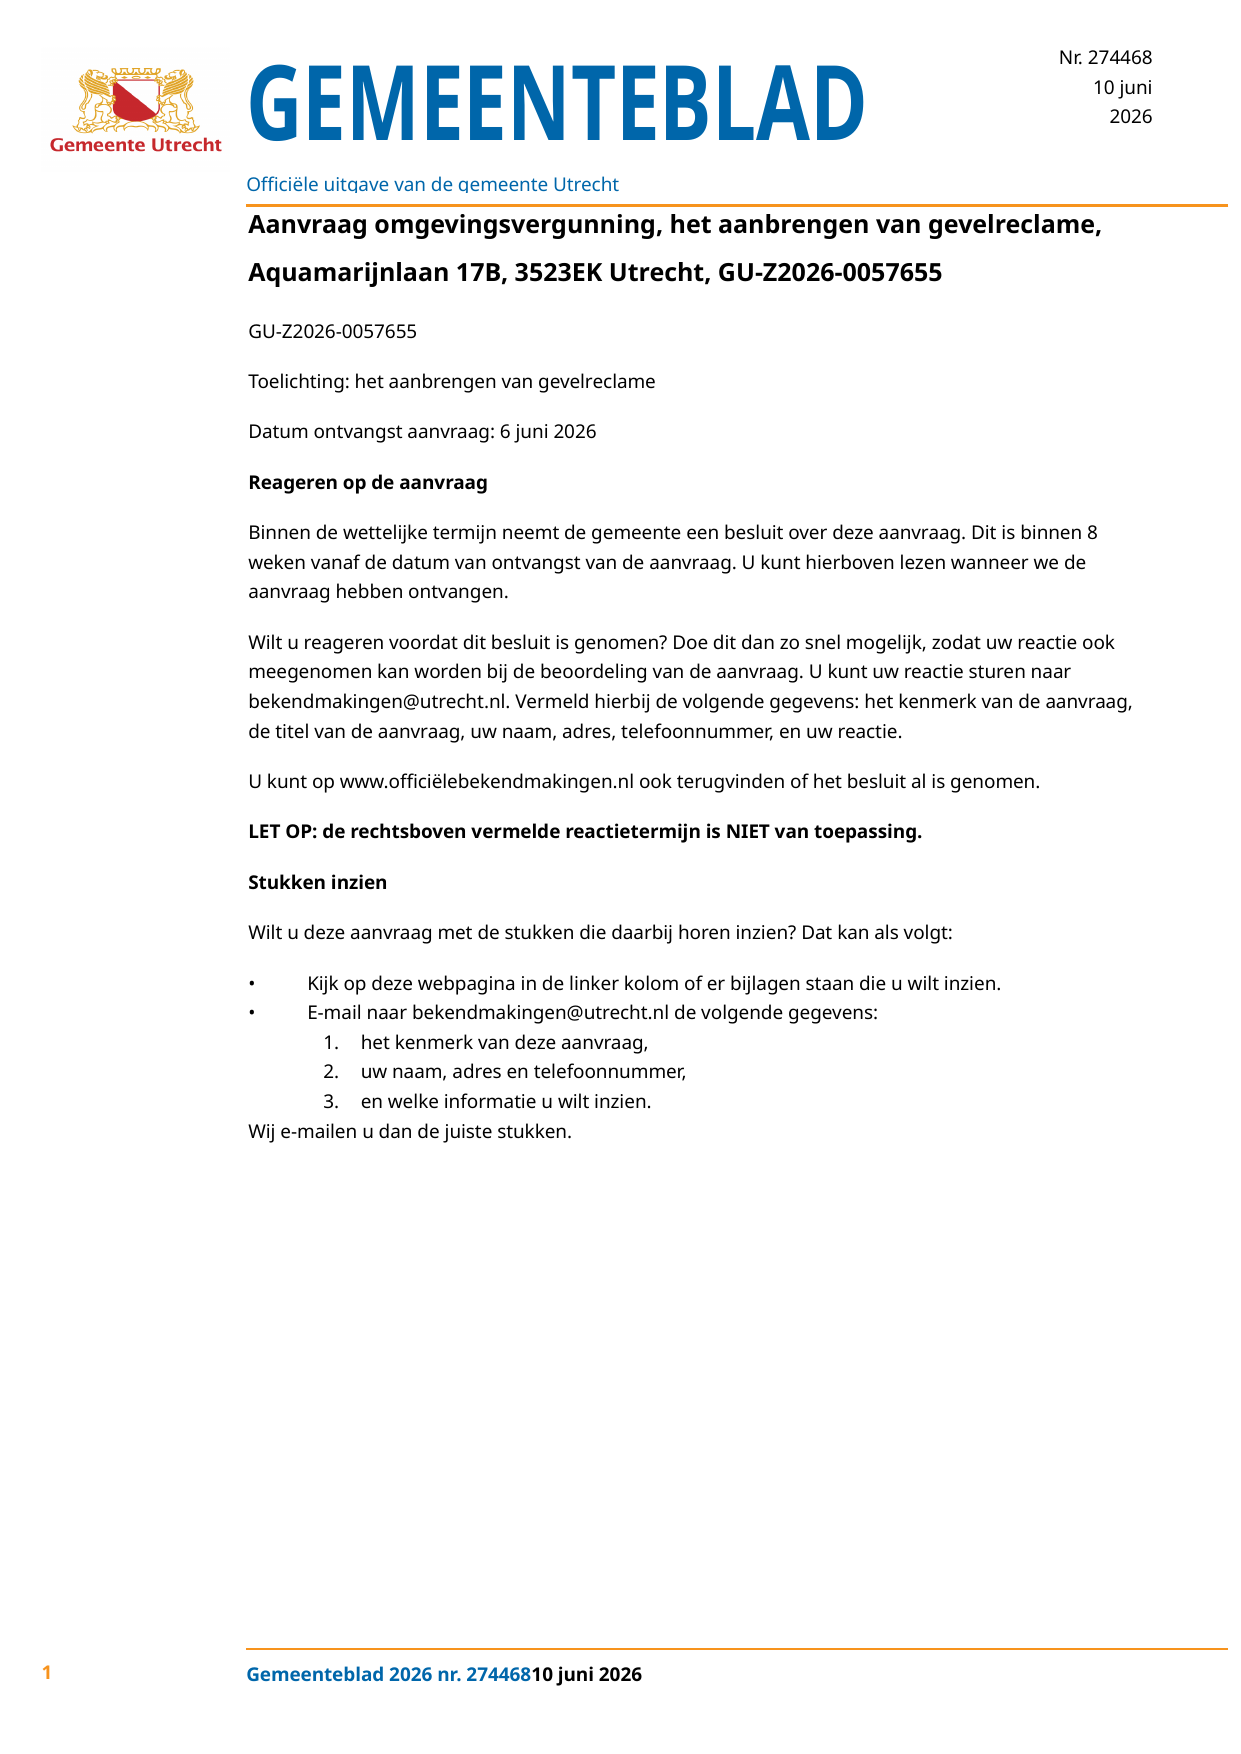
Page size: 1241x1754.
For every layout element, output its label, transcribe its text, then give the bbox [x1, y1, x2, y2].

text Wilt u deze aanvraag met de stukken die daarbij horen inzien? Dat kan als volgt: [248, 919, 1152, 945]
text Aanvraag omgevingsvergunning, het aanbrengen van gevelreclame, Aquamarijnlaan 17B, 3523EK Utrecht, GU-Z2026-0057655 [248, 207, 1152, 288]
list uw naam, adres en telefoonnummer, [323, 1059, 1152, 1084]
text Wilt u reageren voordat dit besluit is genomen? Doe dit dan zo snel mogelijk, zodat uw reactie ook meegenomen kan worden bij de beoordeling van de aanvraag. U kunt uw reactie sturen naar bekendmakingen@utrecht.nl. Vermeld hierbij de volgende gegevens: het kenmerk van de aanvraag, de titel van de aanvraag, uw naam, adres, telefoonnummer, en uw reactie. [248, 629, 1152, 744]
text Toelichting: het aanbrengen van gevelreclame [248, 368, 1152, 394]
text Stukken inzien [248, 869, 1152, 895]
text GU-Z2026-0057655 [248, 318, 1152, 344]
text U kunt op www.officiëlebekendmakingen.nl ook terugvinden of het besluit al is genomen. [248, 768, 1152, 794]
text Datum ontvangst aanvraag: 6 juni 2026 [248, 419, 1152, 444]
list en welke informatie u wilt inzien. [323, 1088, 1152, 1114]
text Binnen de wettelijke termijn neemt de gemeente een besluit over deze aanvraag. Dit is binnen 8 weken vanaf de datum van ontvangst van de aanvraag. U kunt hierboven lezen wanneer we de aanvraag hebben ontvangen. [248, 519, 1152, 604]
text Reageren op de aanvraag [248, 469, 1152, 495]
list E-mail naar bekendmakingen@utrecht.nl de volgende gegevens: [248, 999, 1152, 1025]
list het kenmerk van deze aanvraag, [323, 1029, 1152, 1055]
picture [41, 47, 231, 172]
list Kijk op deze webpagina in de linker kolom of er bijlagen staan die u wilt inzien. [248, 970, 1152, 996]
text Wij e-mailen u dan de juiste stukken. [248, 1118, 1152, 1144]
text LET OP: de rechtsboven vermelde reactietermijn is NIET van toepassing. [248, 819, 1152, 844]
